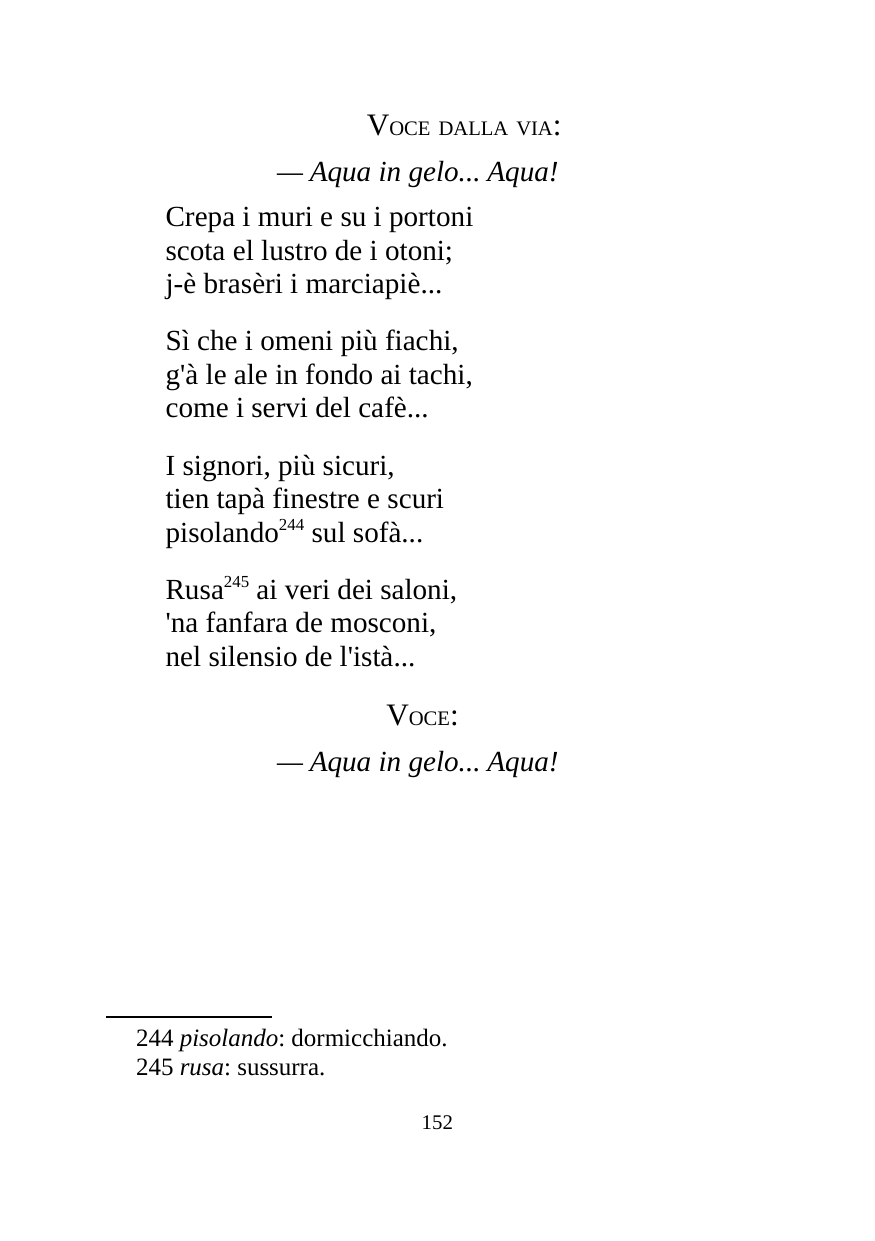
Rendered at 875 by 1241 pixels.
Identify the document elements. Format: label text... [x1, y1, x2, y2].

text Voce dalla via: [106, 106, 561, 142]
text rusa: sussurra. [106, 1052, 768, 1080]
text — Aqua in gelo... Aqua! [106, 154, 561, 187]
text — Aqua in gelo... Aqua! [106, 744, 561, 777]
text Rusa ai veri dei saloni, 'na fanfara de mosconi, nel silensio de l'istà... [165, 572, 768, 672]
text Voce: [283, 696, 561, 732]
text Crepa i muri e su i portoni scota el lustro de i otoni; j-è brasèri i marciapiè... [165, 199, 768, 300]
text I signori, più sicuri, tien tapà finestre e scuri pisolando sul sofà... [165, 448, 768, 548]
text Sì che i omeni più fiachi, g'à le ale in fondo ai tachi, come i servi del cafè... [165, 323, 768, 424]
text pisolando: dormicchiando. [106, 1023, 768, 1052]
